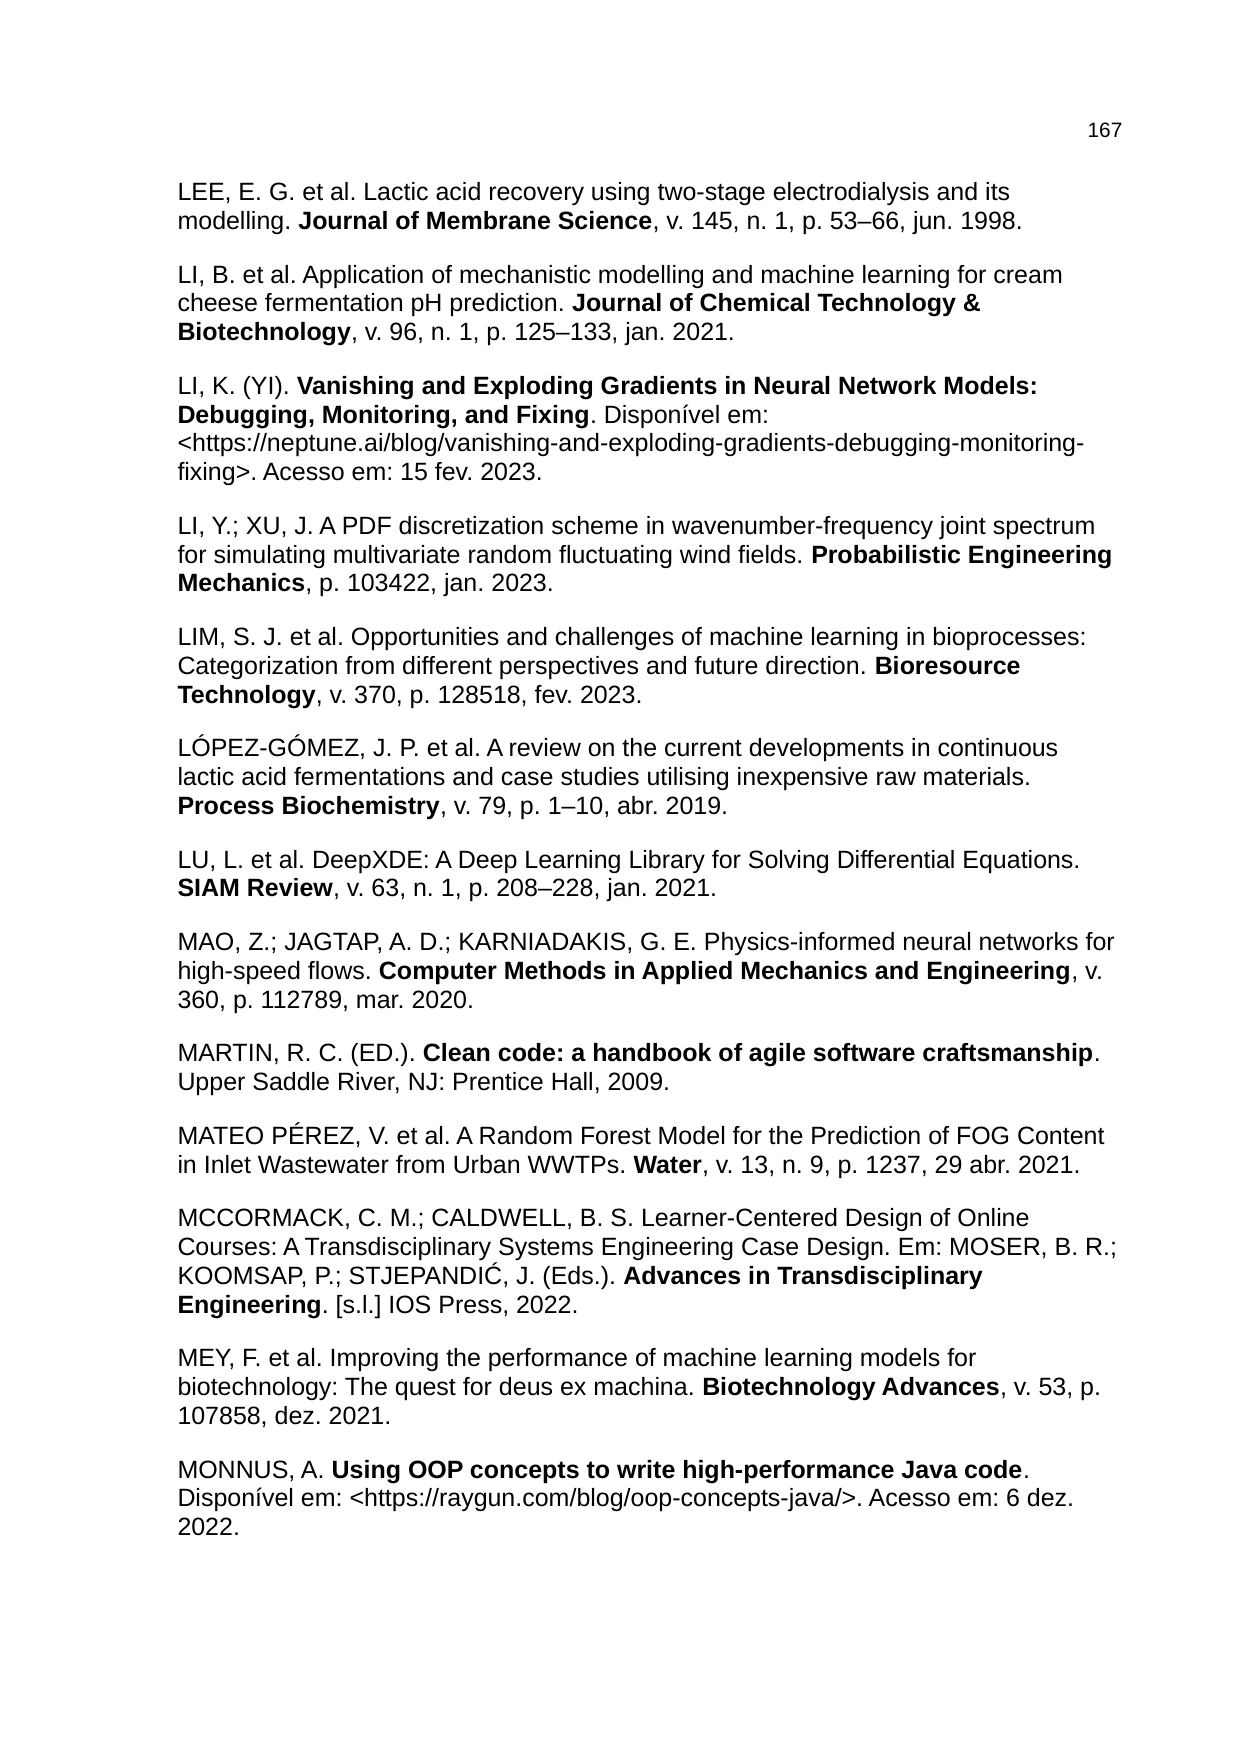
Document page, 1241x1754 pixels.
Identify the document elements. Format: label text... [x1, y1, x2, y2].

text LIM, S. J. et al. Opportunities and challenges of machine learning in bioprocesses: Categorization from different perspectives and future direction. Bioresource Technology, v. 370, p. 128518, fev. 2023. [177, 622, 1122, 708]
text MATEO PÉREZ, V. et al. A Random Forest Model for the Prediction of FOG Content in Inlet Wastewater from Urban WWTPs. Water, v. 13, n. 9, p. 1237, 29 abr. 2021. [177, 1121, 1122, 1178]
text MAO, Z.; JAGTAP, A. D.; KARNIADAKIS, G. E. Physics-informed neural networks for high-speed flows. Computer Methods in Applied Mechanics and Engineering, v. 360, p. 112789, mar. 2020. [177, 927, 1122, 1013]
text MEY, F. et al. Improving the performance of machine learning models for biotechnology: The quest for deus ex machina. Biotechnology Advances, v. 53, p. 107858, dez. 2021. [177, 1343, 1122, 1429]
text LÓPEZ-GÓMEZ, J. P. et al. A review on the current developments in continuous lactic acid fermentations and case studies utilising inexpensive raw materials. Process Biochemistry, v. 79, p. 1–10, abr. 2019. [177, 733, 1122, 819]
text LEE, E. G. et al. Lactic acid recovery using two-stage electrodialysis and its modelling. Journal of Membrane Science, v. 145, n. 1, p. 53–66, jun. 1998. [177, 177, 1122, 234]
text MONNUS, A. Using OOP concepts to write high-performance Java code. Disponível em: <https://raygun.com/blog/oop-concepts-java/>. Acesso em: 6 dez. 2022. [177, 1454, 1122, 1541]
text MCCORMACK, C. M.; CALDWELL, B. S. Learner-Centered Design of Online Courses: A Transdisciplinary Systems Engineering Case Design. Em: MOSER, B. R.; KOOMSAP, P.; STJEPANDIĆ, J. (Eds.). Advances in Transdisciplinary Engineering. [s.l.] IOS Press, 2022. [177, 1203, 1122, 1318]
text LI, B. et al. Application of mechanistic modelling and machine learning for cream cheese fermentation pH prediction. Journal of Chemical Technology & Biotechnology, v. 96, n. 1, p. 125–133, jan. 2021. [177, 259, 1122, 346]
text MARTIN, R. C. (ED.). Clean code: a handbook of agile software craftsmanship. Upper Saddle River, NJ: Prentice Hall, 2009. [177, 1038, 1122, 1096]
text LU, L. et al. DeepXDE: A Deep Learning Library for Solving Differential Equations. SIAM Review, v. 63, n. 1, p. 208–228, jan. 2021. [177, 844, 1122, 902]
text LI, K. (YI). Vanishing and Exploding Gradients in Neural Network Models: Debugging, Monitoring, and Fixing. Disponível em: <https://neptune.ai/blog/vanishing-and-exploding-gradients-debugging-monitoring-fixing>. Acesso em: 15 fev. 2023. [177, 371, 1122, 486]
text LI, Y.; XU, J. A PDF discretization scheme in wavenumber-frequency joint spectrum for simulating multivariate random fluctuating wind fields. Probabilistic Engineering Mechanics, p. 103422, jan. 2023. [177, 511, 1122, 597]
